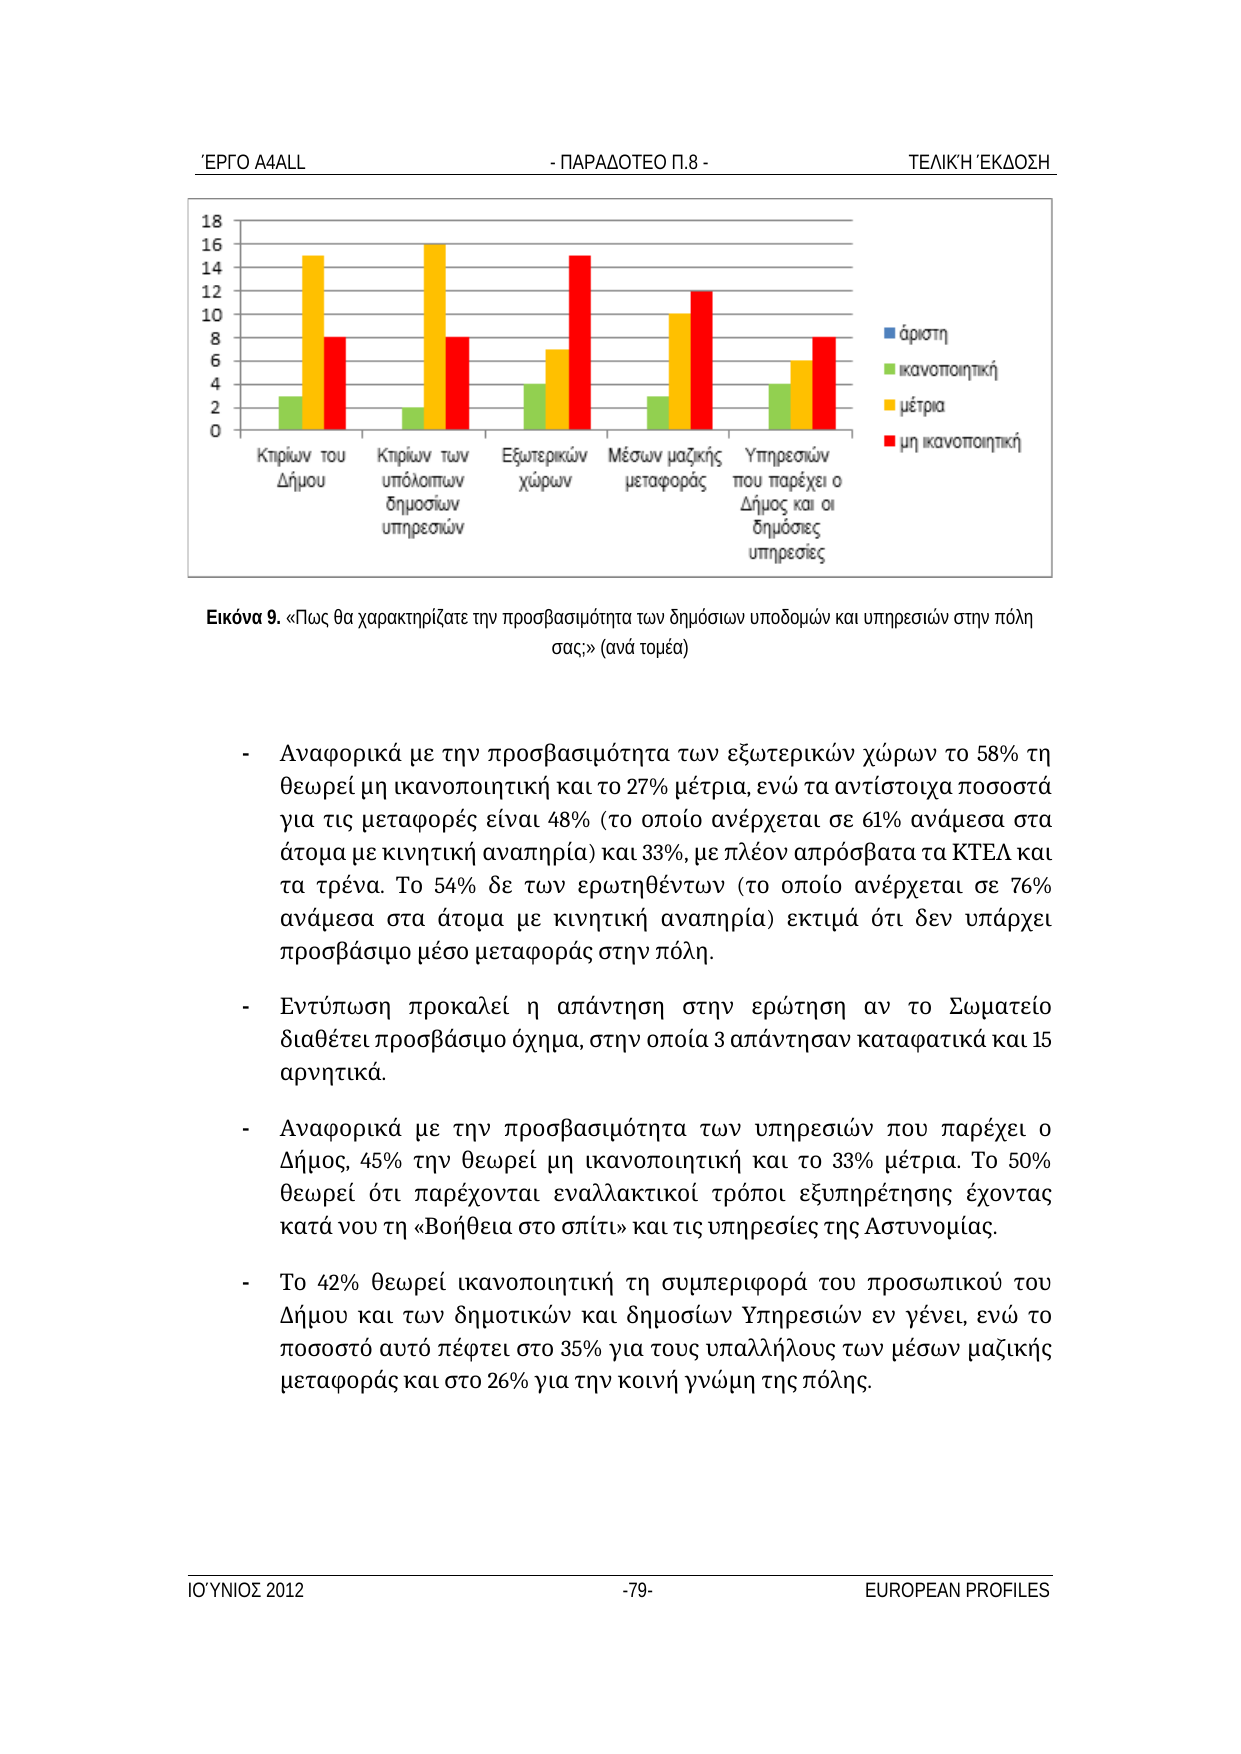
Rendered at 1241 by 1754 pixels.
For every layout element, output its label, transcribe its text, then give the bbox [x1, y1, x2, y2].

list Αναφορικά με την προσβασιμότητα των υπηρεσιών που παρέχει ο Δήμος, 45% την θεωρεί μη ικανοποιητική και το 33% μέτρια. Το 50% θεωρεί ότι παρέχονται εναλλακτικοί τρόποι εξυπηρέτησης έχοντας κατά νου τη «Βοήθεια στο σπίτι» και τις υπηρεσίες της Αστυνομίας. [242, 1114, 1053, 1240]
text Εικόνα 9. «Πως θα χαρακτηρίζατε την προσβασιμότητα των δημόσιων υποδομών και υπηρεσιών στην πόλη σας;» (ανά τομέα) [187, 605, 1053, 659]
picture [187, 198, 1053, 578]
list Το 42% θεωρεί ικανοποιητική τη συμπεριφορά του προσωπικού του Δήμου και των δημοτικών και δημοσίων Υπηρεσιών εν γένει, ενώ το ποσοστό αυτό πέφτει στο 35% για τους υπαλλήλους των μέσων μαζικής μεταφοράς και στο 26% για την κοινή γνώμη της πόλης. [242, 1268, 1053, 1394]
list Αναφορικά με την προσβασιμότητα των εξωτερικών χώρων το 58% τη θεωρεί μη ικανοποιητική και το 27% μέτρια, ενώ τα αντίστοιχα ποσοστά για τις μεταφορές είναι 48% (το οποίο ανέρχεται σε 61% ανάμεσα στα άτομα με κινητική αναπηρία) και 33%, με πλέον απρόσβατα τα ΚΤΕΛ και τα τρένα. Το 54% δε των ερωτηθέντων (το οποίο ανέρχεται σε 76% ανάμεσα στα άτομα με κινητική αναπηρία) εκτιμά ότι δεν υπάρχει προσβάσιμο μέσο μεταφοράς στην πόλη. [242, 739, 1053, 965]
list Εντύπωση προκαλεί η απάντηση στην ερώτηση αν το Σωματείο διαθέτει προσβάσιμο όχημα, στην οποία 3 απάντησαν καταφατικά και 15 αρνητικά. [242, 992, 1053, 1086]
